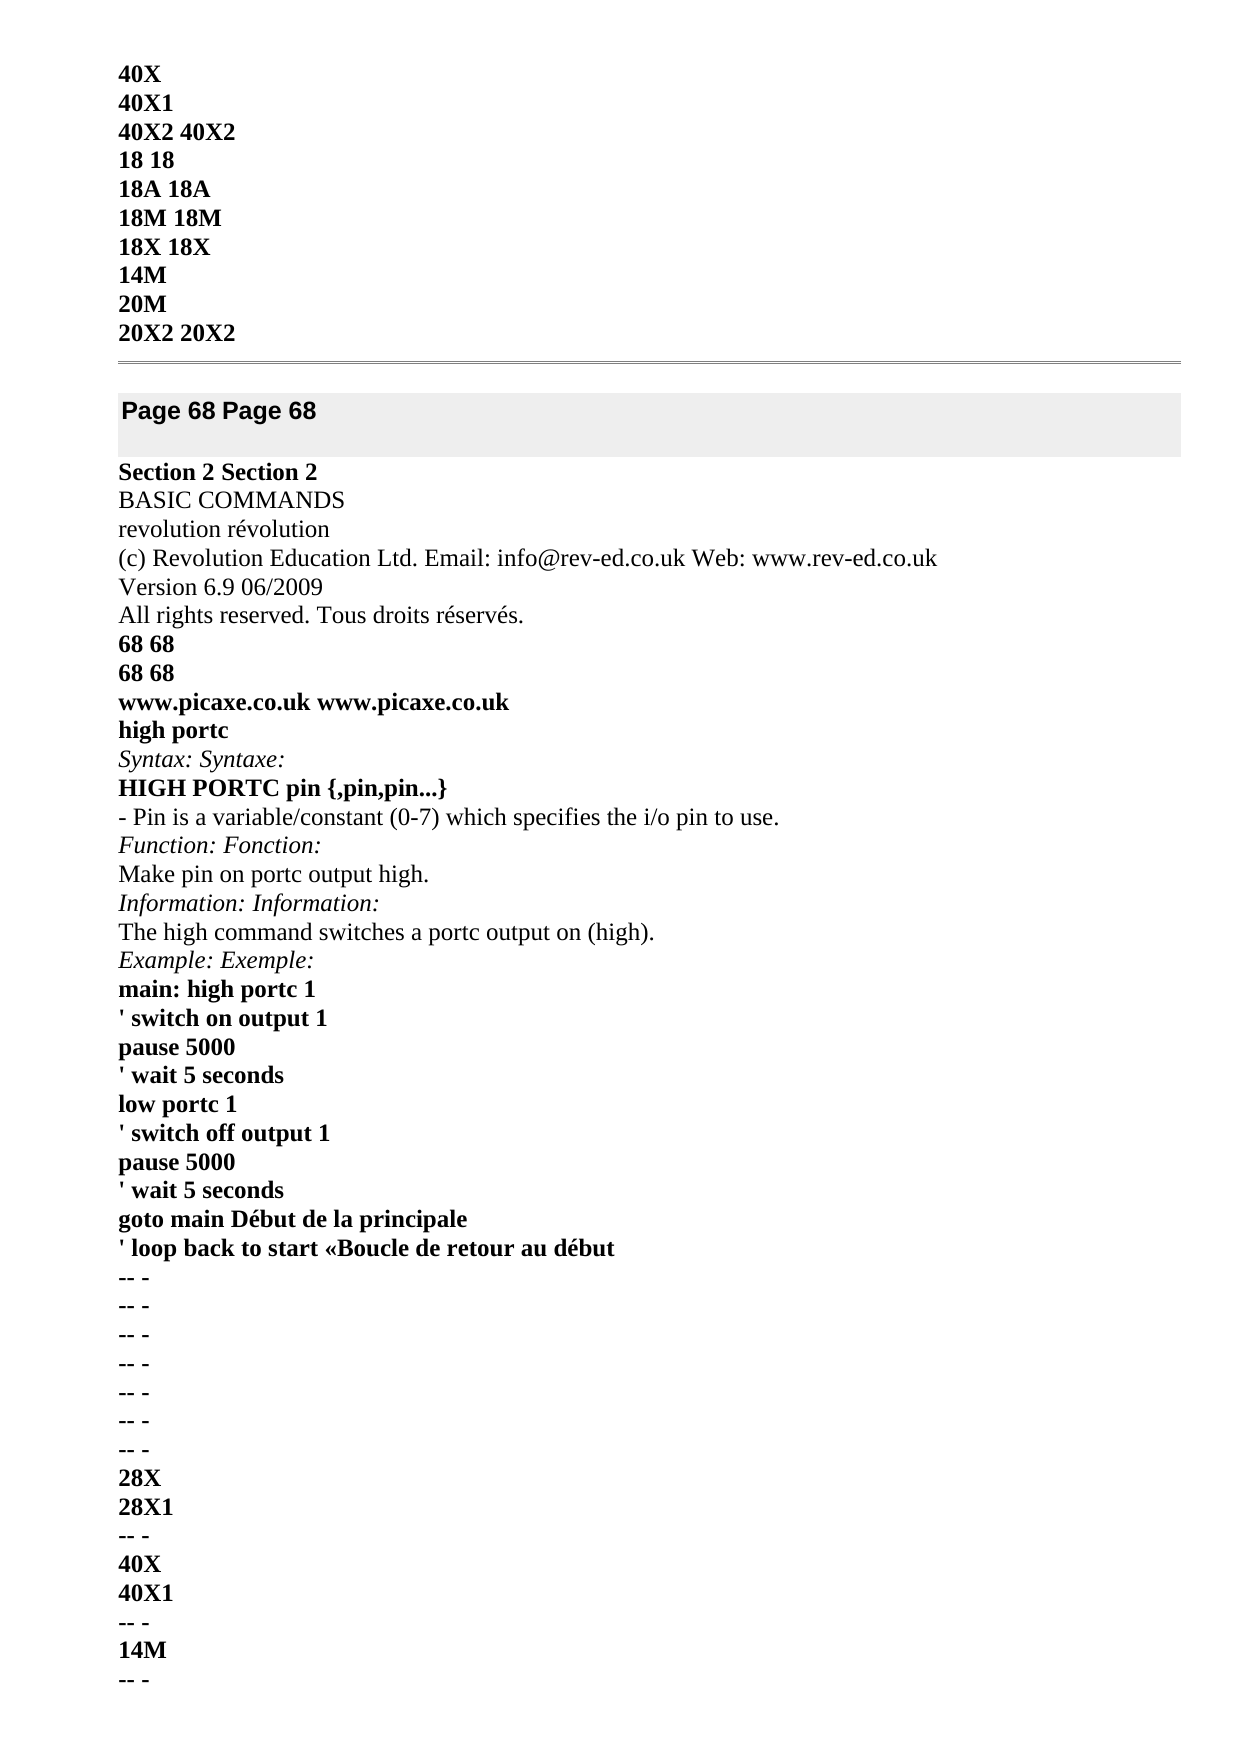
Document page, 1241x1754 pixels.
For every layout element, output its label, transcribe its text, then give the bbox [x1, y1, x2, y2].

text 14M [118, 260, 1181, 289]
text -- - [118, 1521, 1181, 1549]
text 18X 18X [118, 232, 1181, 260]
text -- - [118, 1319, 1181, 1348]
text main: high portc 1 [118, 974, 1181, 1003]
text -- - [118, 1348, 1181, 1377]
text All rights reserved. Tous droits réservés. [118, 601, 1181, 629]
text -- - [118, 1664, 1181, 1693]
text 68 68 [118, 658, 1181, 687]
text Function: Fonction: [118, 831, 1181, 859]
text 20X2 20X2 [118, 318, 1181, 347]
text 18M 18M [118, 203, 1181, 232]
text low portc 1 [118, 1089, 1181, 1118]
text -- - [118, 1406, 1181, 1434]
text www.picaxe.co.uk www.picaxe.co.uk [118, 687, 1181, 716]
text goto main Début de la principale [118, 1204, 1181, 1233]
text pause 5000 [118, 1147, 1181, 1176]
text ' wait 5 seconds [118, 1061, 1181, 1089]
text -- - [118, 1434, 1181, 1463]
text 28X1 [118, 1492, 1181, 1521]
text BASIC COMMANDS [118, 486, 1181, 514]
text 14M [118, 1636, 1181, 1664]
text HIGH PORTC pin {,pin,pin...} [118, 773, 1181, 802]
text 40X [118, 59, 1181, 88]
text high portc [118, 716, 1181, 744]
text -- - [118, 1607, 1181, 1636]
text 40X [118, 1549, 1181, 1578]
text revolution révolution [118, 514, 1181, 543]
text 68 68 [118, 629, 1181, 658]
text 20M [118, 289, 1181, 318]
text - Pin is a variable/constant (0-7) which specifies the i/o pin to use. [118, 802, 1181, 831]
text ' switch off output 1 [118, 1118, 1181, 1147]
text 18 18 [118, 145, 1181, 174]
table_header Page 68 Page 68 [118, 393, 1181, 457]
text 40X2 40X2 [118, 117, 1181, 145]
text -- - [118, 1262, 1181, 1291]
text ' wait 5 seconds [118, 1176, 1181, 1204]
text The high command switches a portc output on (high). [118, 917, 1181, 946]
text -- - [118, 1377, 1181, 1406]
text 28X [118, 1463, 1181, 1492]
text 40X1 [118, 88, 1181, 117]
text Syntax: Syntaxe: [118, 744, 1181, 773]
text ' loop back to start «Boucle de retour au début [118, 1233, 1181, 1262]
text Make pin on portc output high. [118, 859, 1181, 888]
text ' switch on output 1 [118, 1003, 1181, 1032]
text Section 2 Section 2 [118, 457, 1181, 486]
text 18A 18A [118, 174, 1181, 203]
text Version 6.9 06/2009 [118, 572, 1181, 601]
text 40X1 [118, 1578, 1181, 1607]
text Information: Information: [118, 888, 1181, 917]
text -- - [118, 1291, 1181, 1319]
text pause 5000 [118, 1032, 1181, 1061]
text Example: Exemple: [118, 946, 1181, 974]
text (c) Revolution Education Ltd. Email: info@rev-ed.co.uk Web: www.rev-ed.co.uk [118, 543, 1181, 572]
